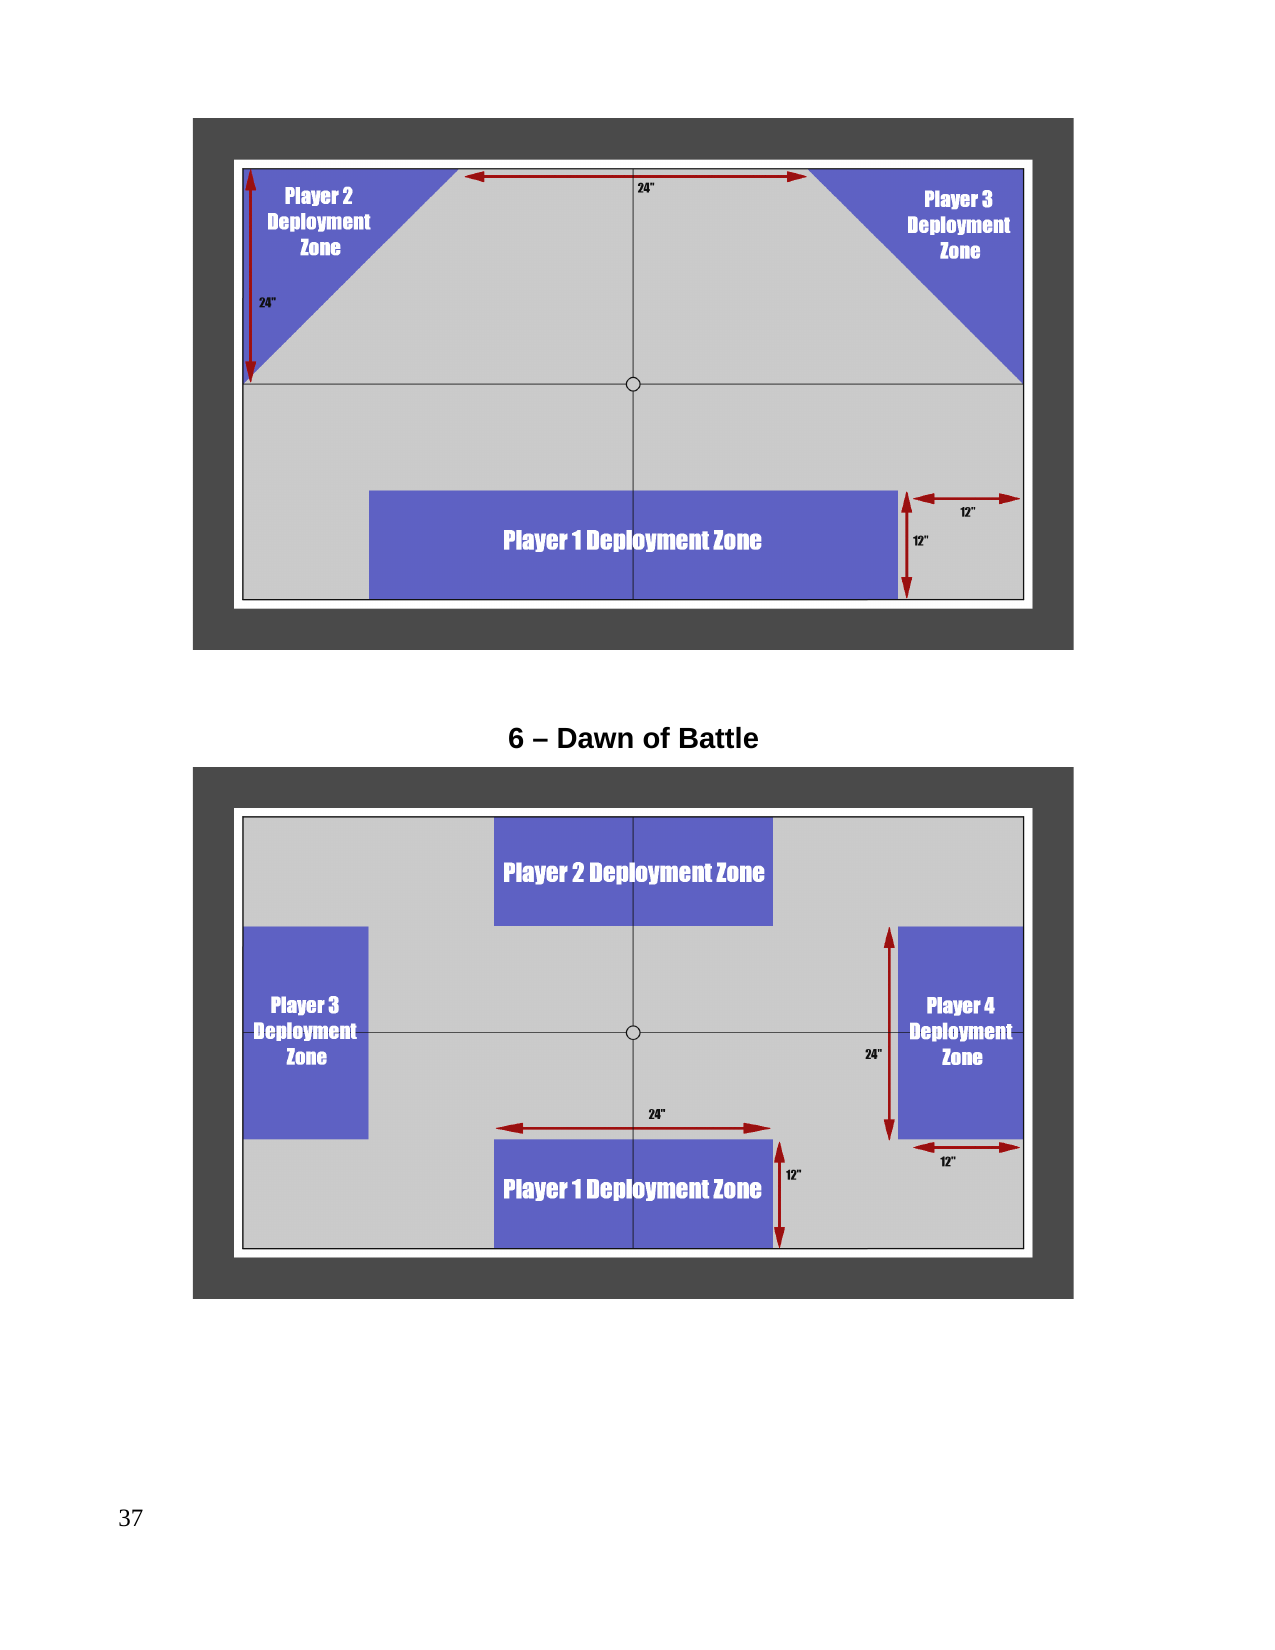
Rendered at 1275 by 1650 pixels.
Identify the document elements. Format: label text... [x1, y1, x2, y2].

table_cell [118, 709, 193, 767]
table_cell 6 – Dawn of Battle [193, 709, 1074, 767]
table_cell [1074, 118, 1157, 708]
table_cell [193, 650, 1074, 708]
table_cell [193, 1299, 1074, 1357]
table_cell [118, 118, 193, 708]
table_cell [1074, 709, 1157, 767]
table_cell [118, 767, 193, 1357]
table_cell [1074, 767, 1157, 1357]
